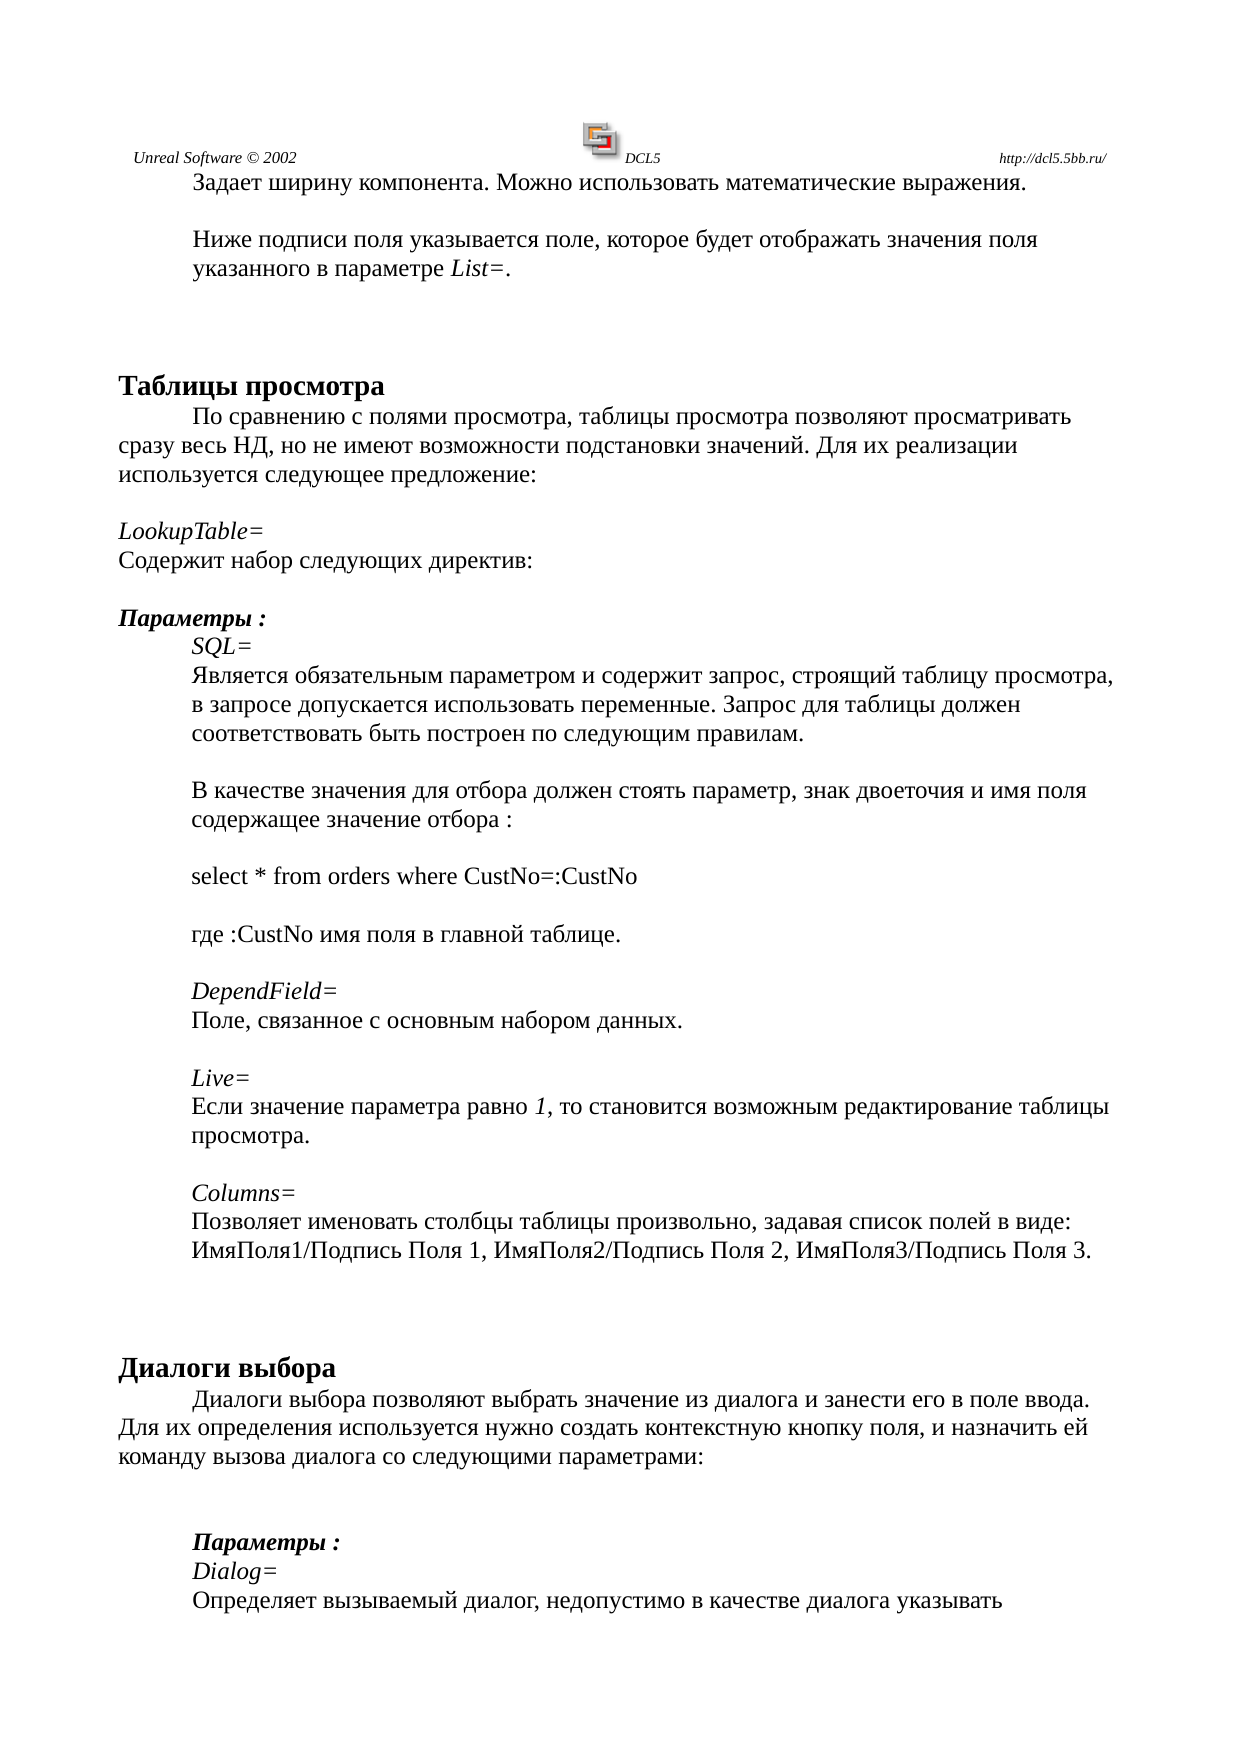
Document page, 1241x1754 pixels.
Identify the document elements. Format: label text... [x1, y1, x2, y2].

text Live= [191, 1063, 1122, 1091]
text Диалоги выбора [118, 1350, 1122, 1384]
text Поле, связанное с основным набором данных. [191, 1005, 1122, 1034]
text Таблицы просмотра [118, 368, 1122, 401]
text Содержит набор следующих директив: [118, 545, 1122, 574]
text В качестве значения для отбора должен стоять параметр, знак двоеточия и имя поля содержащее значение отбора : [191, 775, 1122, 833]
text Параметры : [118, 1527, 1122, 1556]
text Позволяет именовать столбцы таблицы произвольно, задавая список полей в виде: [191, 1206, 1122, 1235]
text Является обязательным параметром и содержит запрос, строящий таблицу просмотра, в запросе допускается использовать переменные. Запрос для таблицы должен соответствовать быть построен по следующим правилам. [191, 660, 1122, 746]
text Ниже подписи поля указывается поле, которое будет отображать значения поля указанного в параметре List=. [192, 224, 1122, 282]
text Диалоги выбора позволяют выбрать значение из диалога и занести его в поле ввода. Для их определения используется нужно создать контекстную кнопку поля, и назначить ей команду вызова диалога со следующими параметрами: [118, 1384, 1122, 1470]
text Определяет вызываемый диалог, недопустимо в качестве диалога указывать [118, 1585, 1122, 1614]
picture [579, 118, 625, 164]
text Если значение параметра равно 1, то становится возможным редактирование таблицы просмотра. [191, 1091, 1122, 1149]
text Параметры : [118, 603, 1122, 631]
text ИмяПоля1/Подпись Поля 1, ИмяПоля2/Подпись Поля 2, ИмяПоля3/Подпись Поля 3. [191, 1235, 1122, 1264]
text Задает ширину компонента. Можно использовать математические выражения. [192, 167, 1122, 195]
text select * from orders where CustNo=:CustNo [191, 861, 1122, 890]
text Columns= [191, 1178, 1122, 1206]
text Dialog= [118, 1556, 1122, 1585]
text DependField= [191, 976, 1122, 1005]
text SQL= [191, 631, 1122, 660]
text По сравнению с полями просмотра, таблицы просмотра позволяют просматривать сразу весь НД, но не имеют возможности подстановки значений. Для их реализации используется следующее предложение: [118, 401, 1122, 488]
text LookupTable= [118, 516, 1122, 545]
text где :CustNo имя поля в главной таблице. [191, 919, 1122, 948]
